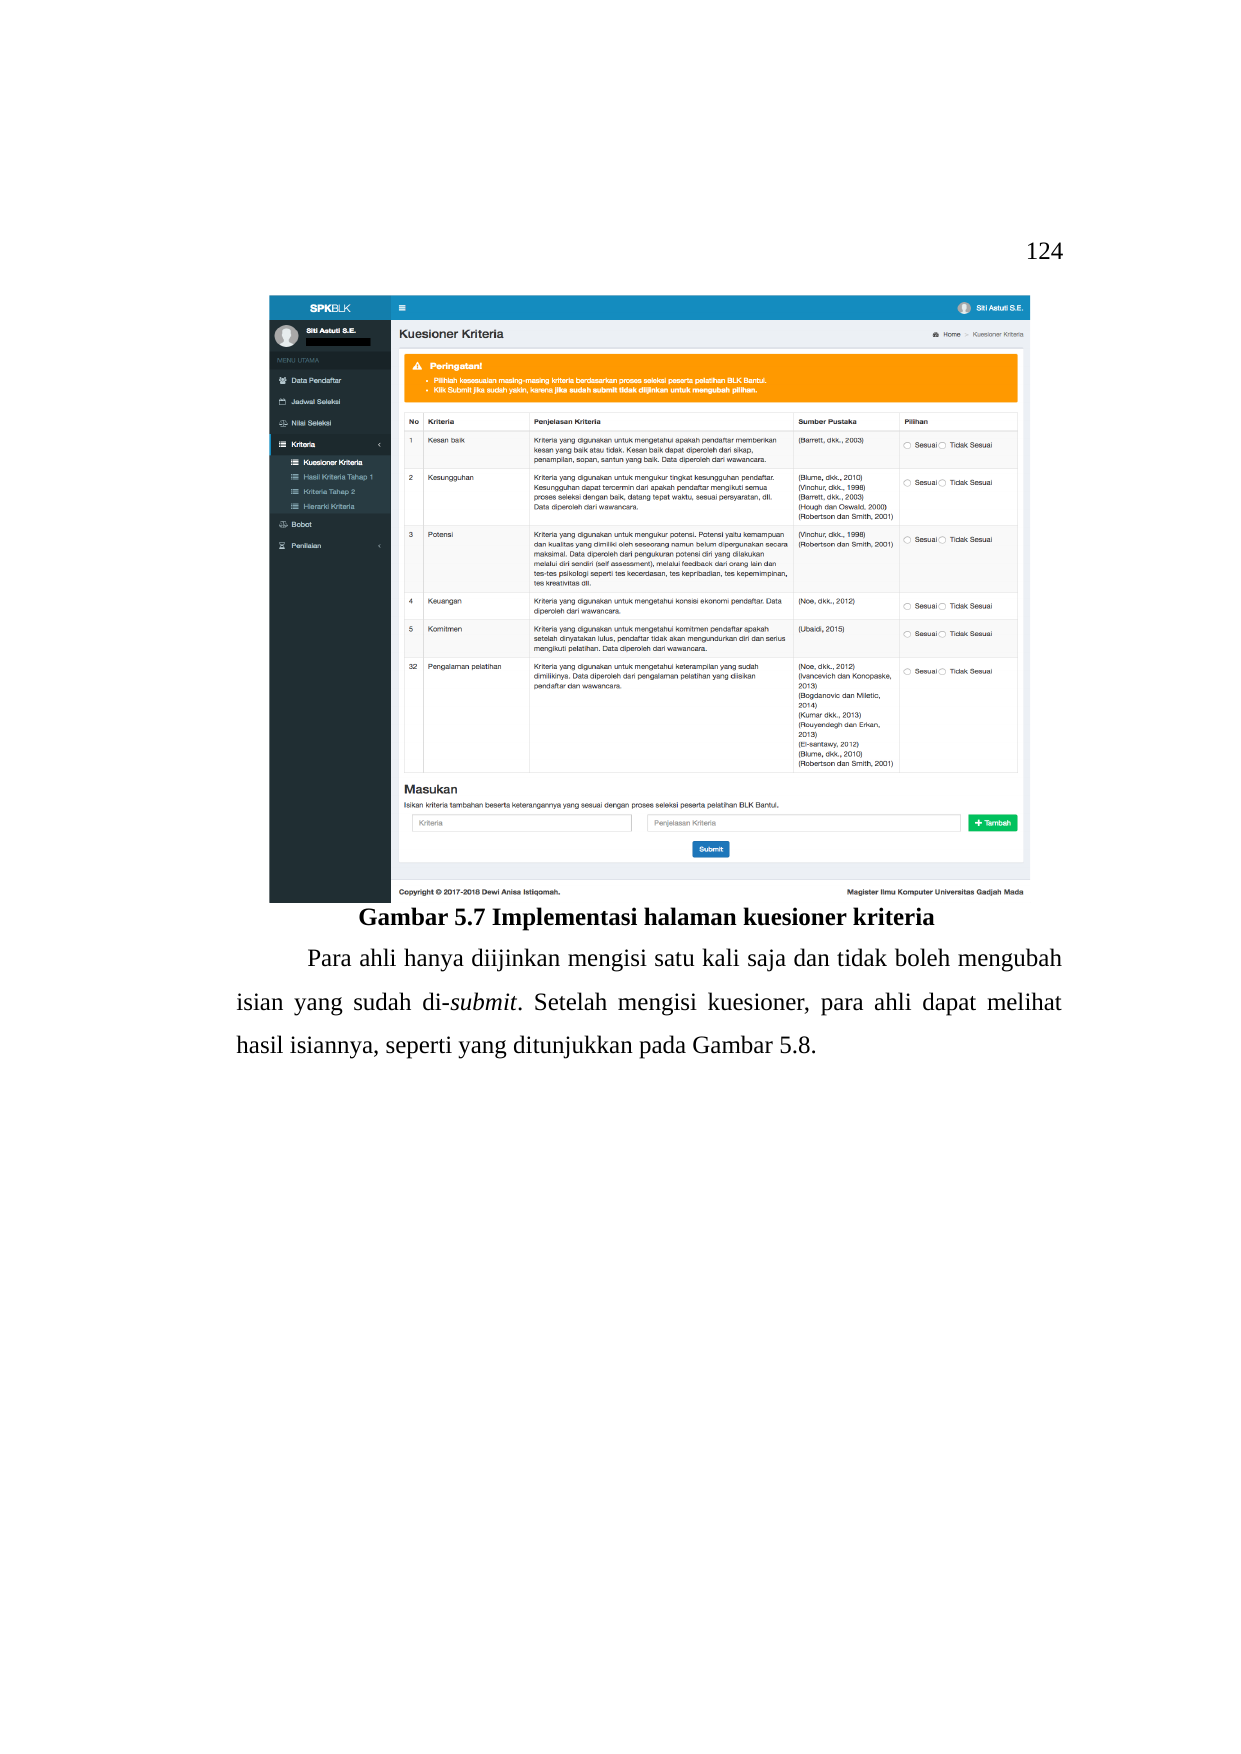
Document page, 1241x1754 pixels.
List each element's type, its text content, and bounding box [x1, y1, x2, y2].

picture [269, 295, 1031, 903]
text Para ahli hanya diijinkan mengisi satu kali saja dan tidak boleh mengubah isian yang sudah di-submit. Setelah mengisi kuesioner, para ahli dapat melihat hasil isiannya, seperti yang ditunjukkan pada Gambar 5.8. [236, 943, 1063, 1058]
text Gambar 5.7 Implementasi halaman kuesioner kriteria [236, 903, 1063, 931]
